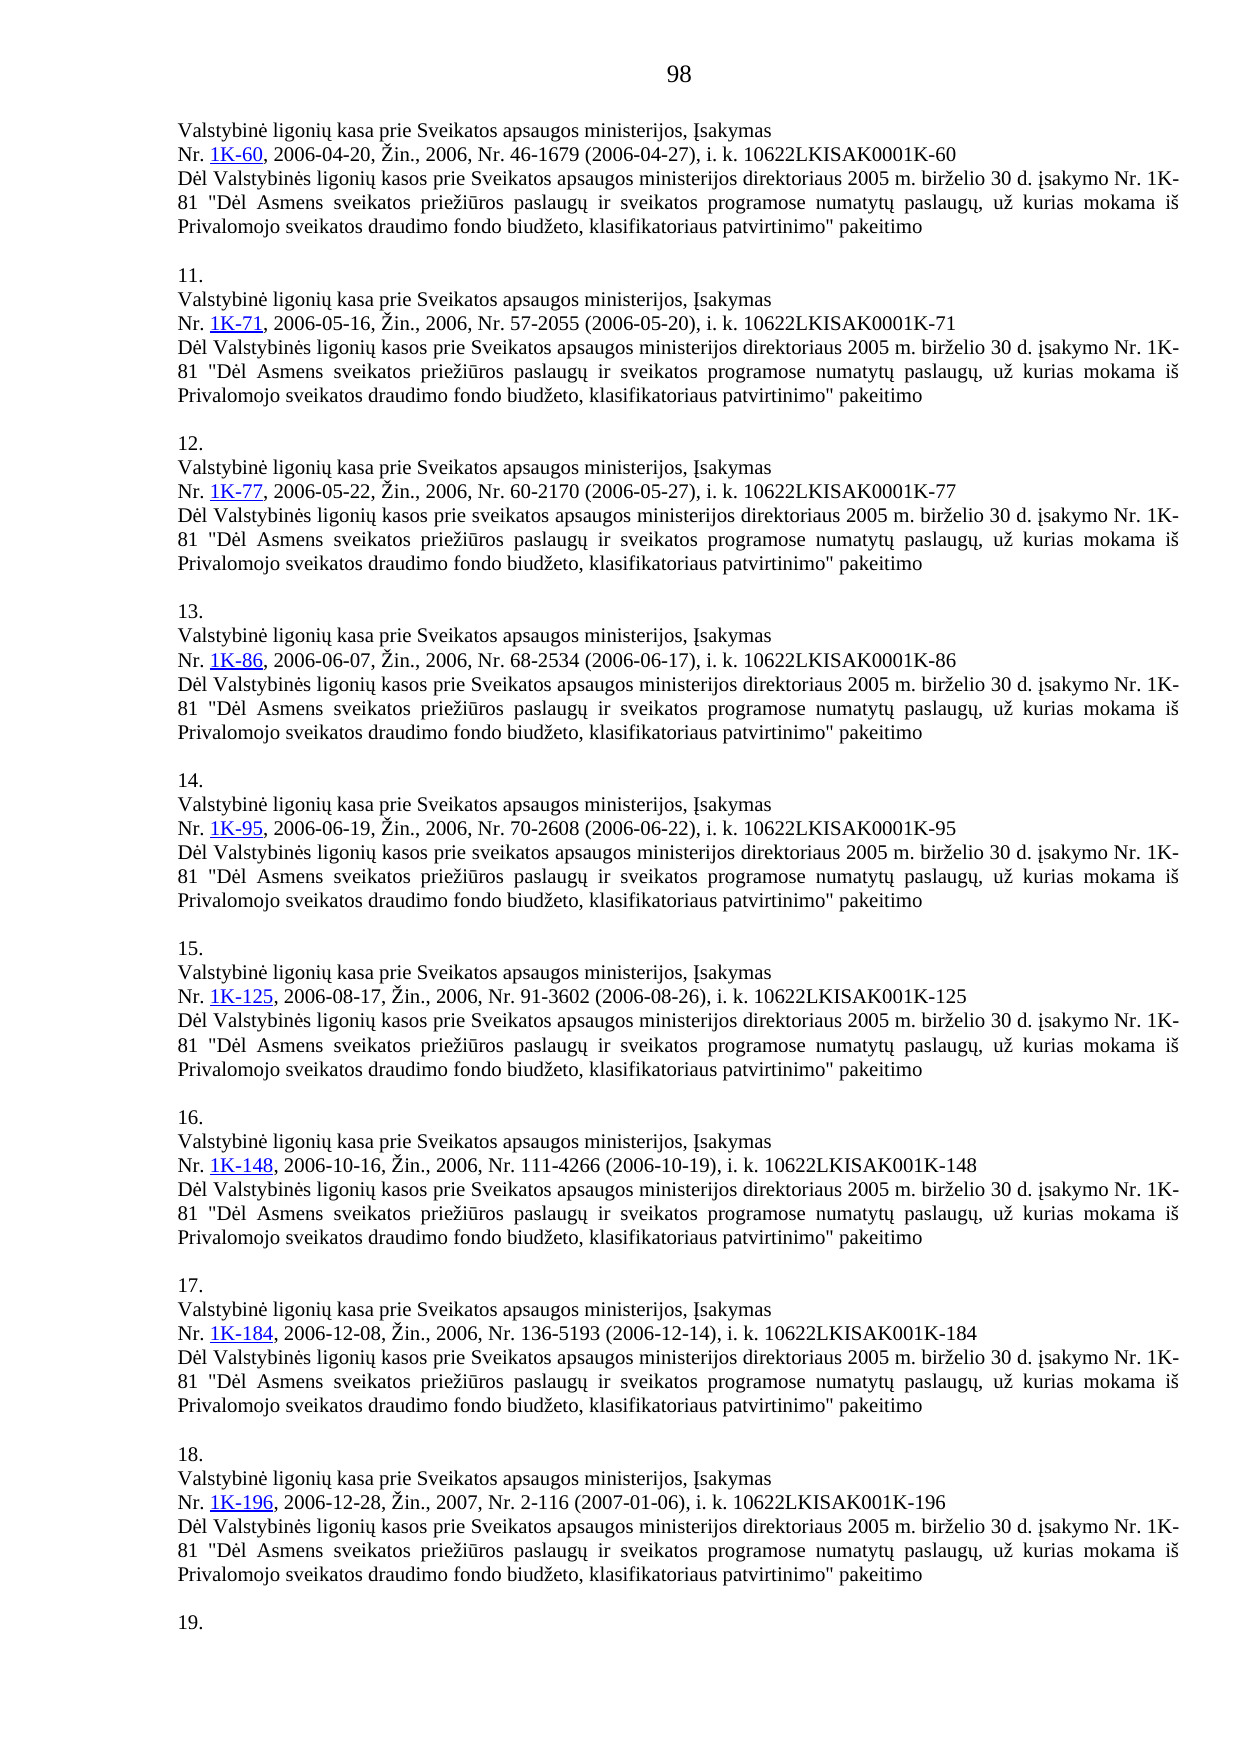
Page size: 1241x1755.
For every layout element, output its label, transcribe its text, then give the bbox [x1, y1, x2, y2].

text Valstybinė ligonių kasa prie Sveikatos apsaugos ministerijos, Įsakymas [177, 792, 1181, 816]
text Valstybinė ligonių kasa prie Sveikatos apsaugos ministerijos, Įsakymas [177, 118, 1181, 142]
text Nr. 1K-95, 2006-06-19, Žin., 2006, Nr. 70-2608 (2006-06-22), i. k. 10622LKISAK0001K-95 [177, 816, 1181, 840]
text 19. [177, 1610, 1181, 1634]
text Valstybinė ligonių kasa prie Sveikatos apsaugos ministerijos, Įsakymas [177, 455, 1181, 479]
text Dėl Valstybinės ligonių kasos prie Sveikatos apsaugos ministerijos direktoriaus 2005 m. birželio 30 d. įsakymo Nr. 1K-81 "Dėl Asmens sveikatos priežiūros paslaugų ir sveikatos programose numatytų paslaugų, už kurias mokama iš Privalomojo sveikatos draudimo fondo biudžeto, klasifikatoriaus patvirtinimo" pakeitimo [177, 335, 1181, 407]
text 18. [177, 1442, 1181, 1466]
text Nr. 1K-77, 2006-05-22, Žin., 2006, Nr. 60-2170 (2006-05-27), i. k. 10622LKISAK0001K-77 [177, 479, 1181, 503]
text 16. [177, 1105, 1181, 1129]
text 15. [177, 936, 1181, 960]
text Nr. 1K-60, 2006-04-20, Žin., 2006, Nr. 46-1679 (2006-04-27), i. k. 10622LKISAK0001K-60 [177, 142, 1181, 166]
text Valstybinė ligonių kasa prie Sveikatos apsaugos ministerijos, Įsakymas [177, 1297, 1181, 1321]
text Dėl Valstybinės ligonių kasos prie Sveikatos apsaugos ministerijos direktoriaus 2005 m. birželio 30 d. įsakymo Nr. 1K-81 "Dėl Asmens sveikatos priežiūros paslaugų ir sveikatos programose numatytų paslaugų, už kurias mokama iš Privalomojo sveikatos draudimo fondo biudžeto, klasifikatoriaus patvirtinimo" pakeitimo [177, 166, 1181, 238]
text Nr. 1K-196, 2006-12-28, Žin., 2007, Nr. 2-116 (2007-01-06), i. k. 10622LKISAK001K-196 [177, 1490, 1181, 1514]
text Nr. 1K-86, 2006-06-07, Žin., 2006, Nr. 68-2534 (2006-06-17), i. k. 10622LKISAK0001K-86 [177, 647, 1181, 672]
text Valstybinė ligonių kasa prie Sveikatos apsaugos ministerijos, Įsakymas [177, 1129, 1181, 1153]
text Dėl Valstybinės ligonių kasos prie Sveikatos apsaugos ministerijos direktoriaus 2005 m. birželio 30 d. įsakymo Nr. 1K-81 "Dėl Asmens sveikatos priežiūros paslaugų ir sveikatos programose numatytų paslaugų, už kurias mokama iš Privalomojo sveikatos draudimo fondo biudžeto, klasifikatoriaus patvirtinimo" pakeitimo [177, 672, 1181, 744]
text Dėl Valstybinės ligonių kasos prie sveikatos apsaugos ministerijos direktoriaus 2005 m. birželio 30 d. įsakymo Nr. 1K-81 "Dėl Asmens sveikatos priežiūros paslaugų ir sveikatos programose numatytų paslaugų, už kurias mokama iš Privalomojo sveikatos draudimo fondo biudžeto, klasifikatoriaus patvirtinimo" pakeitimo [177, 503, 1181, 575]
text Nr. 1K-148, 2006-10-16, Žin., 2006, Nr. 111-4266 (2006-10-19), i. k. 10622LKISAK001K-148 [177, 1153, 1181, 1177]
text 14. [177, 768, 1181, 792]
text Dėl Valstybinės ligonių kasos prie Sveikatos apsaugos ministerijos direktoriaus 2005 m. birželio 30 d. įsakymo Nr. 1K-81 "Dėl Asmens sveikatos priežiūros paslaugų ir sveikatos programose numatytų paslaugų, už kurias mokama iš Privalomojo sveikatos draudimo fondo biudžeto, klasifikatoriaus patvirtinimo" pakeitimo [177, 1514, 1181, 1586]
text 11. [177, 262, 1181, 287]
text Dėl Valstybinės ligonių kasos prie Sveikatos apsaugos ministerijos direktoriaus 2005 m. birželio 30 d. įsakymo Nr. 1K-81 "Dėl Asmens sveikatos priežiūros paslaugų ir sveikatos programose numatytų paslaugų, už kurias mokama iš Privalomojo sveikatos draudimo fondo biudžeto, klasifikatoriaus patvirtinimo" pakeitimo [177, 1008, 1181, 1081]
text Valstybinė ligonių kasa prie Sveikatos apsaugos ministerijos, Įsakymas [177, 960, 1181, 984]
text Dėl Valstybinės ligonių kasos prie Sveikatos apsaugos ministerijos direktoriaus 2005 m. birželio 30 d. įsakymo Nr. 1K-81 "Dėl Asmens sveikatos priežiūros paslaugų ir sveikatos programose numatytų paslaugų, už kurias mokama iš Privalomojo sveikatos draudimo fondo biudžeto, klasifikatoriaus patvirtinimo" pakeitimo [177, 1345, 1181, 1417]
text Nr. 1K-125, 2006-08-17, Žin., 2006, Nr. 91-3602 (2006-08-26), i. k. 10622LKISAK001K-125 [177, 984, 1181, 1008]
text 17. [177, 1273, 1181, 1297]
text Valstybinė ligonių kasa prie Sveikatos apsaugos ministerijos, Įsakymas [177, 287, 1181, 311]
text 12. [177, 431, 1181, 455]
text 13. [177, 599, 1181, 623]
text Dėl Valstybinės ligonių kasos prie sveikatos apsaugos ministerijos direktoriaus 2005 m. birželio 30 d. įsakymo Nr. 1K-81 "Dėl Asmens sveikatos priežiūros paslaugų ir sveikatos programose numatytų paslaugų, už kurias mokama iš Privalomojo sveikatos draudimo fondo biudžeto, klasifikatoriaus patvirtinimo" pakeitimo [177, 840, 1181, 912]
text Nr. 1K-184, 2006-12-08, Žin., 2006, Nr. 136-5193 (2006-12-14), i. k. 10622LKISAK001K-184 [177, 1321, 1181, 1345]
text Valstybinė ligonių kasa prie Sveikatos apsaugos ministerijos, Įsakymas [177, 1466, 1181, 1490]
text Dėl Valstybinės ligonių kasos prie Sveikatos apsaugos ministerijos direktoriaus 2005 m. birželio 30 d. įsakymo Nr. 1K-81 "Dėl Asmens sveikatos priežiūros paslaugų ir sveikatos programose numatytų paslaugų, už kurias mokama iš Privalomojo sveikatos draudimo fondo biudžeto, klasifikatoriaus patvirtinimo" pakeitimo [177, 1177, 1181, 1249]
text Valstybinė ligonių kasa prie Sveikatos apsaugos ministerijos, Įsakymas [177, 623, 1181, 647]
text Nr. 1K-71, 2006-05-16, Žin., 2006, Nr. 57-2055 (2006-05-20), i. k. 10622LKISAK0001K-71 [177, 311, 1181, 335]
